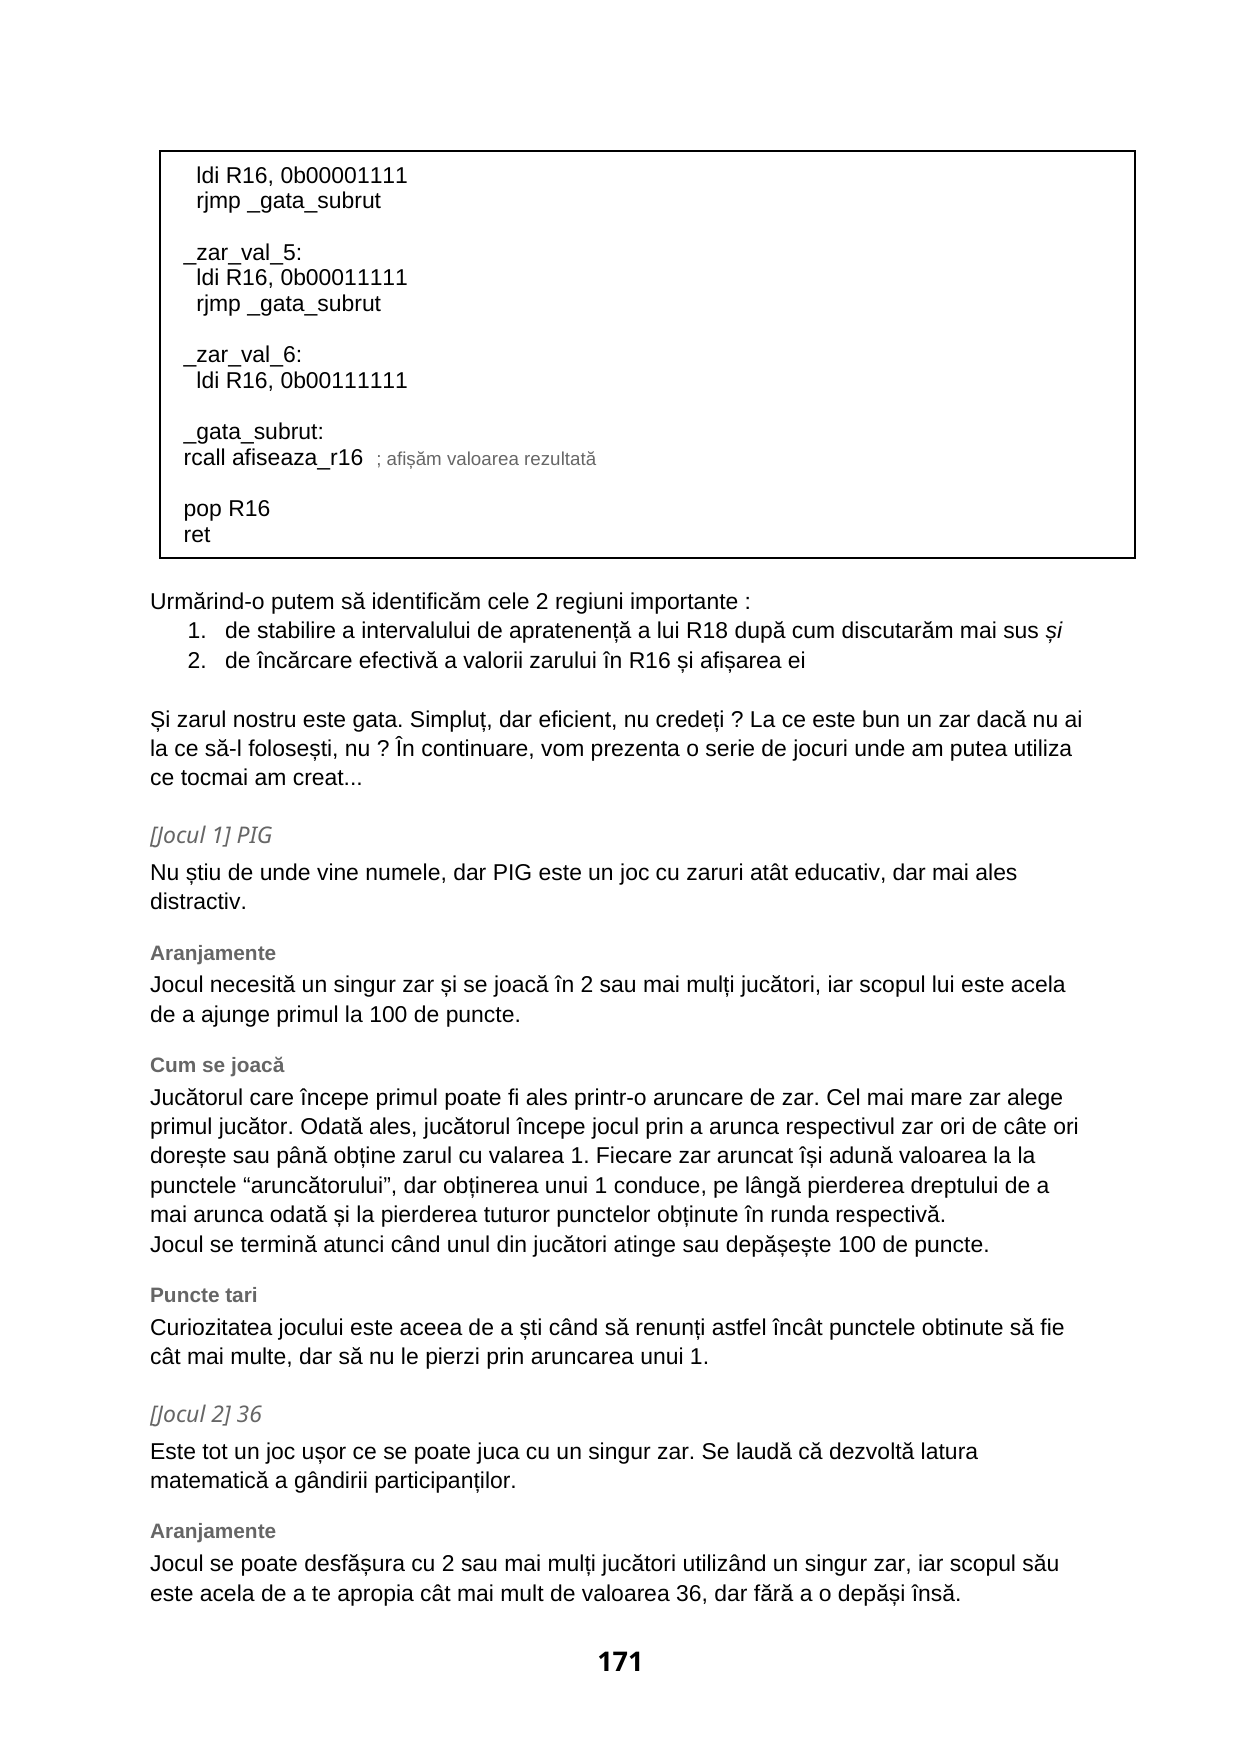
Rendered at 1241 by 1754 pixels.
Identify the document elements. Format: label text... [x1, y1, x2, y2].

subtitle Aranjamente [150, 1520, 1091, 1543]
text Jocul se termină atunci când unul din jucători atinge sau depășește 100 de puncte. [150, 1231, 1091, 1257]
list de încărcare efectivă a valorii zarului în R16 și afișarea ei [187, 647, 1091, 673]
subtitle [Jocul 2] 36 [150, 1398, 1091, 1429]
text Jocul se poate desfășura cu 2 sau mai mulți jucători utilizând un singur zar, iar scopul său este acela de a te apropia cât mai mult de valoarea 36, dar fără a o depăși însă. [150, 1551, 1091, 1606]
subtitle [Jocul 1] PIG [150, 819, 1091, 851]
text Curiozitatea jocului este aceea de a ști când să renunți astfel încât punctele obtinute să fie cât mai multe, dar să nu le pierzi prin aruncarea unui 1. [150, 1314, 1091, 1369]
text Nu știu de unde vine numele, dar PIG este un joc cu zaruri atât educativ, dar mai ales distractiv. [150, 859, 1091, 914]
text Urmărind-o putem să identificăm cele 2 regiuni importante : [150, 589, 1091, 614]
text Și zarul nostru este gata. Simpluț, dar eficient, nu credeți ? La ce este bun un zar dacă nu ai la ce să-l folosești, nu ? În continuare, vom prezenta o serie de jocuri unde am putea utiliza ce tocmai am creat... [150, 706, 1091, 791]
text Jocul necesită un singur zar și se joacă în 2 sau mai mulți jucători, iar scopul lui este acela de a ajunge primul la 100 de puncte. [150, 972, 1091, 1027]
subtitle Aranjamente [150, 941, 1091, 964]
table_header ldi R16, 0b00001111 rjmp _gata_subrut _zar_val_5: ldi R16, 0b00011111 rjmp _gata_subrut _zar_val_6: ldi R16, 0b00111111 _gata_subrut: rcall afiseaza_r16 ; afișăm valoarea rezultată pop R16 ret [161, 152, 1134, 557]
subtitle Puncte tari [150, 1284, 1091, 1307]
text Jucătorul care începe primul poate fi ales printr-o aruncare de zar. Cel mai mare zar alege primul jucător. Odată ales, jucătorul începe jocul prin a arunca respectivul zar ori de câte ori dorește sau până obține zarul cu valarea 1. Fiecare zar aruncat își adună valoarea la la punctele “aruncătorului”, dar obținerea unui 1 conduce, pe lângă pierderea dreptului de a mai arunca odată și la pierderea tuturor punctelor obținute în runda respectivă. [150, 1084, 1091, 1228]
list de stabilire a intervalului de apratenență a lui R18 după cum discutarăm mai sus și [187, 618, 1091, 644]
text Este tot un joc ușor ce se poate juca cu un singur zar. Se laudă că dezvoltă latura matematică a gândirii participanților. [150, 1438, 1091, 1493]
subtitle Cum se joacă [150, 1054, 1091, 1077]
